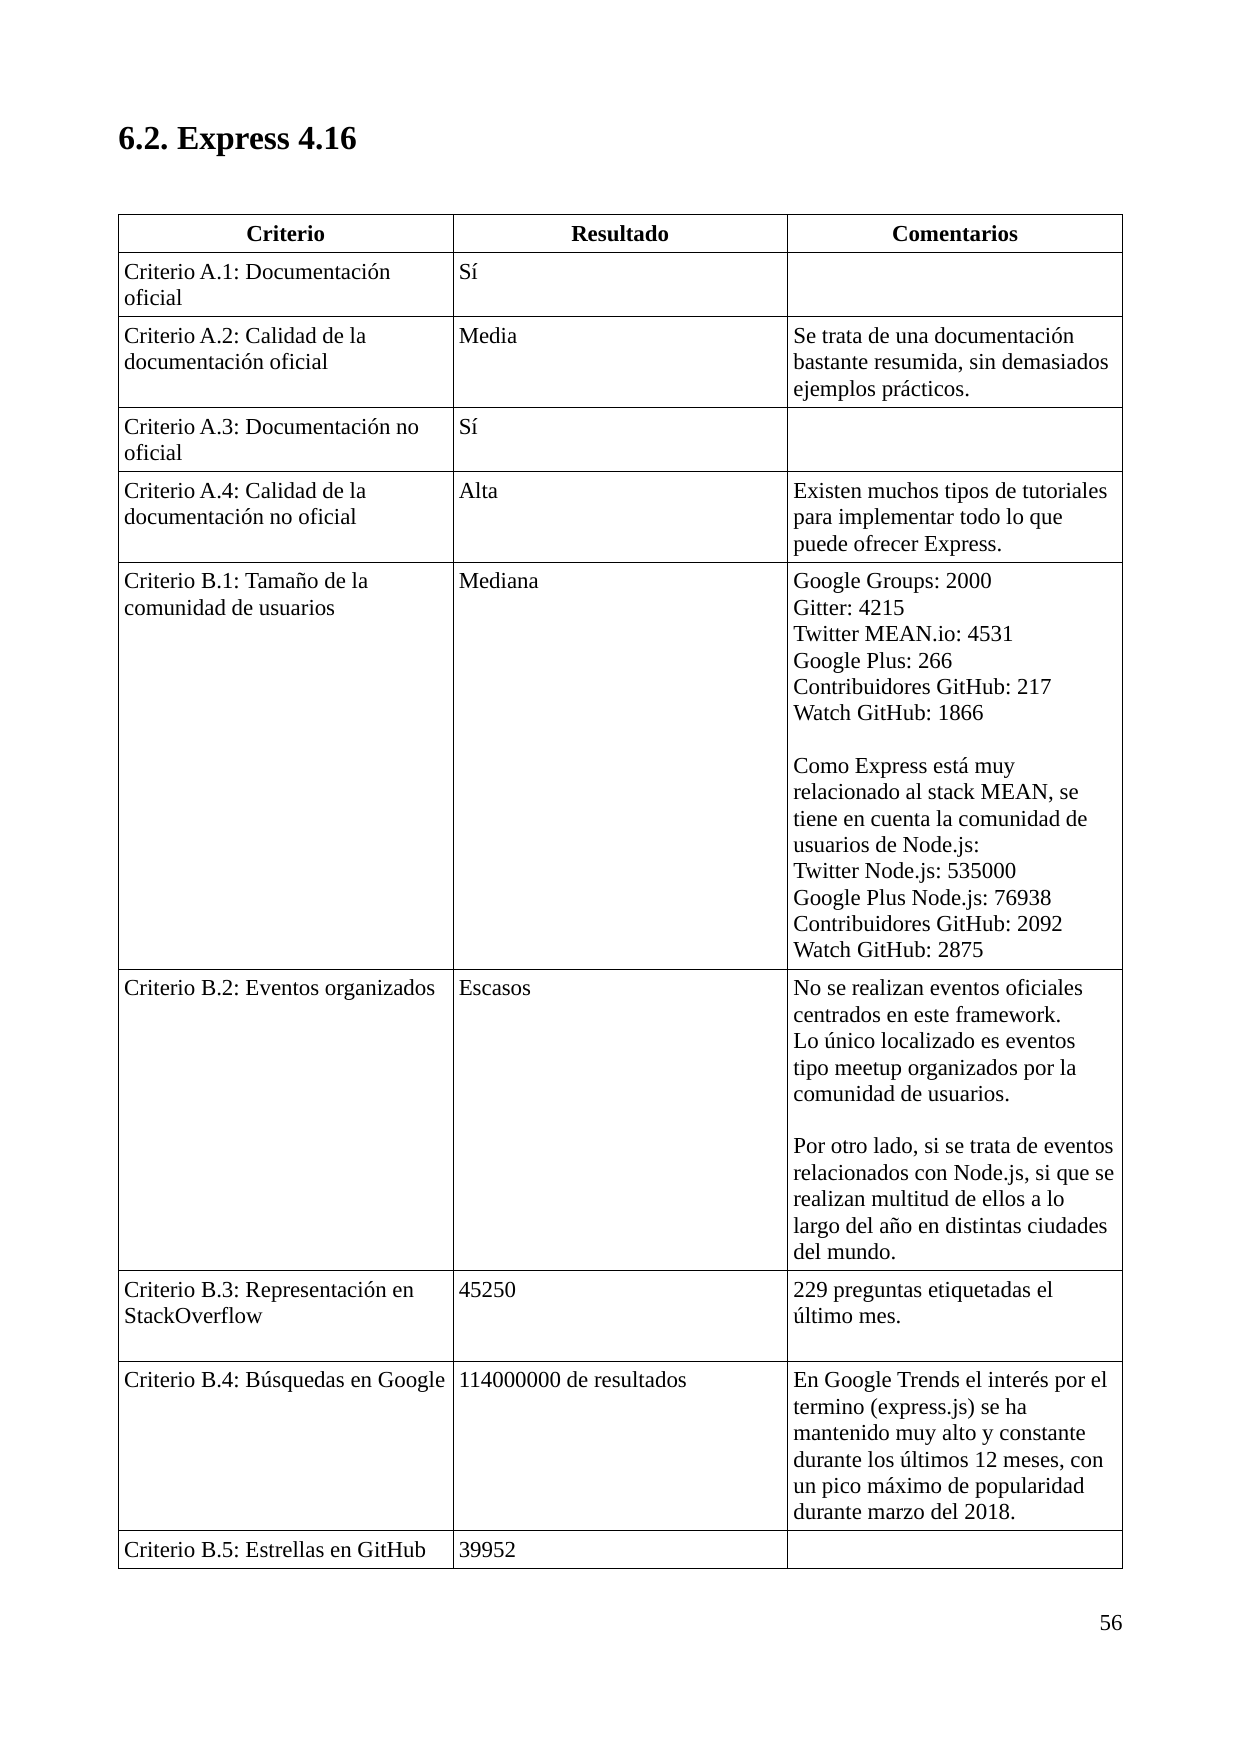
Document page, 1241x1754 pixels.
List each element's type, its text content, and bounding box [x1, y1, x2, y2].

table_cell Sí [454, 408, 787, 471]
table_cell 229 preguntas etiquetadas el último mes. [788, 1271, 1122, 1361]
table_cell Criterio B.5: Estrellas en GitHub [119, 1531, 453, 1568]
table_cell Escasos [454, 970, 787, 1270]
table_cell Media [454, 317, 787, 407]
subtitle 6.2. Express 4.16 [118, 118, 1122, 157]
table_cell [788, 1531, 1122, 1568]
table_cell Criterio A.4: Calidad de la documentación no oficial [119, 472, 453, 562]
table_cell Criterio B.1: Tamaño de la comunidad de usuarios [119, 563, 453, 969]
table_cell Criterio B.3: Representación en StackOverflow [119, 1271, 453, 1361]
table_cell [788, 253, 1122, 316]
table_cell Criterio B.4: Búsquedas en Google [119, 1362, 453, 1530]
table_cell No se realizan eventos oficiales centrados en este framework. Lo único localizado es eventos tipo meetup organizados por la comunidad de usuarios. Por otro lado, si se trata de eventos relacionados con Node.js, si que se realizan multitud de ellos a lo largo del año en distintas ciudades del mundo. [788, 970, 1122, 1270]
table_cell Sí [454, 253, 787, 316]
table_header Comentarios [788, 215, 1122, 252]
table_cell Criterio B.2: Eventos organizados [119, 970, 453, 1270]
table_cell Alta [454, 472, 787, 562]
table_cell [788, 408, 1122, 471]
table_cell Criterio A.3: Documentación no oficial [119, 408, 453, 471]
table_cell 45250 [454, 1271, 787, 1361]
table_cell Google Groups: 2000 Gitter: 4215 Twitter MEAN.io: 4531 Google Plus: 266 Contribuidores GitHub: 217 Watch GitHub: 1866 Como Express está muy relacionado al stack MEAN, se tiene en cuenta la comunidad de usuarios de Node.js: Twitter Node.js: 535000 Google Plus Node.js: 76938 Contribuidores GitHub: 2092 Watch GitHub: 2875 [788, 563, 1122, 969]
table_cell Se trata de una documentación bastante resumida, sin demasiados ejemplos prácticos. [788, 317, 1122, 407]
table_cell Mediana [454, 563, 787, 969]
table_cell Criterio A.1: Documentación oficial [119, 253, 453, 316]
table_cell En Google Trends el interés por el termino (express.js) se ha mantenido muy alto y constante durante los últimos 12 meses, con un pico máximo de popularidad durante marzo del 2018. [788, 1362, 1122, 1530]
table_header Resultado [454, 215, 787, 252]
table_cell 39952 [454, 1531, 787, 1568]
table_cell 114000000 de resultados [454, 1362, 787, 1530]
table_cell Existen muchos tipos de tutoriales para implementar todo lo que puede ofrecer Express. [788, 472, 1122, 562]
table_cell Criterio A.2: Calidad de la documentación oficial [119, 317, 453, 407]
table_header Criterio [119, 215, 453, 252]
